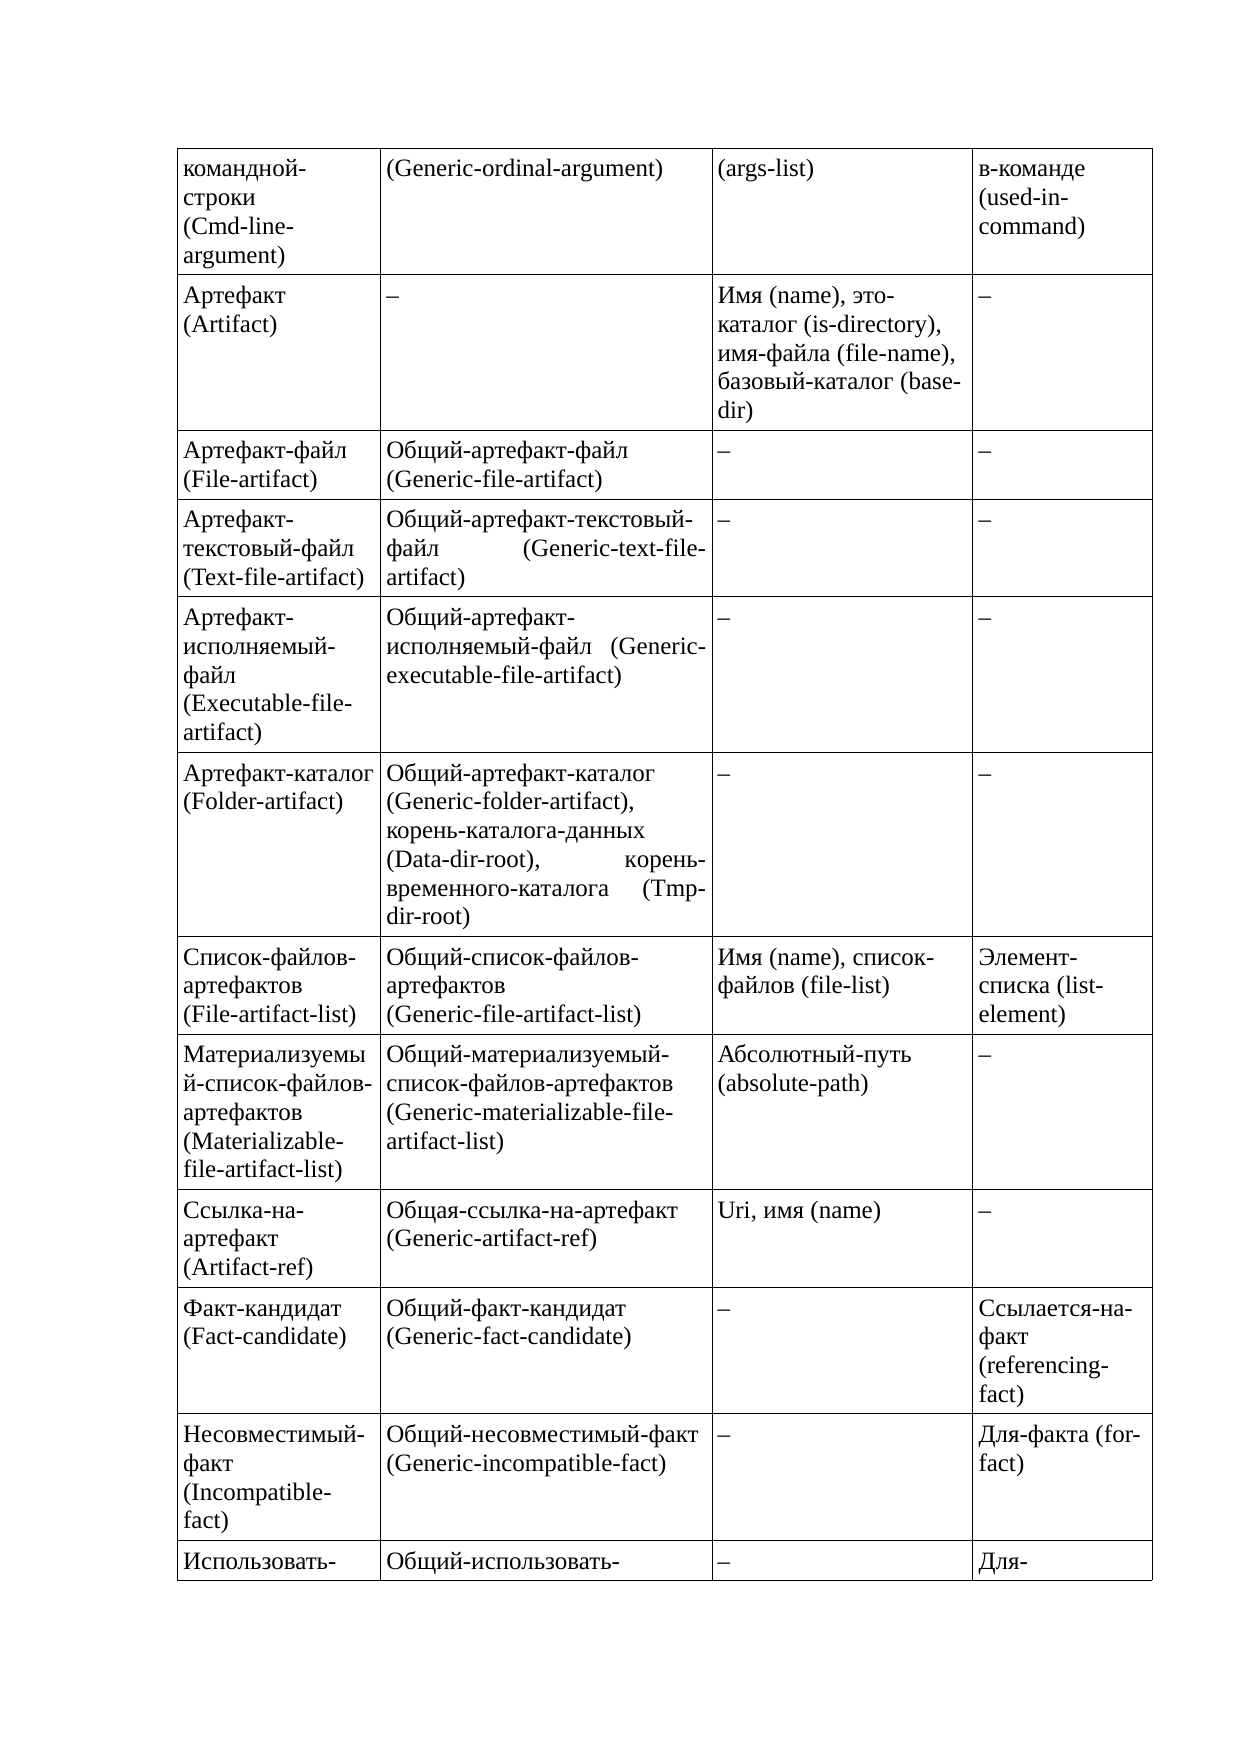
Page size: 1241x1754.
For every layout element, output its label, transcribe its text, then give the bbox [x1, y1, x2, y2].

table_cell Ссылка-на-артефакт (Artifact-ref) [178, 1190, 380, 1287]
table_cell Абсолютный-путь (absolute-path) [713, 1035, 972, 1189]
table_cell (args-list) [713, 149, 972, 274]
table_cell – [713, 597, 972, 752]
table_cell в-команде (used-in-command) [973, 149, 1152, 274]
table_cell – [973, 500, 1152, 596]
table_cell – [973, 597, 1152, 752]
table_cell Для- [973, 1541, 1152, 1580]
table_cell Артефакт-исполняемый-файл (Executable-file-artifact) [178, 597, 380, 752]
table_cell Ссылается-на-факт (referencing-fact) [973, 1288, 1152, 1413]
table_cell Факт-кандидат (Fact-candidate) [178, 1288, 380, 1413]
table_cell Имя (name), список-файлов (file-list) [713, 937, 972, 1034]
table_cell – [973, 1190, 1152, 1287]
table_cell – [973, 1035, 1152, 1189]
table_cell Несовместимый-факт (Incompatible-fact) [178, 1414, 380, 1540]
table_cell Общая-ссылка-на-артефакт (Generic-artifact-ref) [381, 1190, 712, 1287]
table_cell – [713, 500, 972, 596]
table_cell Элемент-списка (list-element) [973, 937, 1152, 1034]
table_cell – [713, 1541, 972, 1580]
table_cell Общий-материализуемый-список-файлов-артефактов (Generic-materializable-file-artifact-list) [381, 1035, 712, 1189]
table_cell Общий-использовать- [381, 1541, 712, 1580]
table_cell – [713, 1414, 972, 1540]
table_cell Общий-артефакт-каталог (Generic-folder-artifact), корень-каталога-данных (Data-dir-root), корень-временного-каталога (Tmp-dir-root) [381, 753, 712, 936]
table_cell (Generic-ordinal-argument) [381, 149, 712, 274]
table_cell Общий-список-файлов-артефактов (Generic-file-artifact-list) [381, 937, 712, 1034]
table_cell командной-строки (Cmd-line-argument) [178, 149, 380, 274]
table_cell Uri, имя (name) [713, 1190, 972, 1287]
table_cell Артефакт-файл (File-artifact) [178, 431, 380, 499]
table_cell Для-факта (for-fact) [973, 1414, 1152, 1540]
table_cell Список-файлов-артефактов (File-artifact-list) [178, 937, 380, 1034]
table_cell – [713, 1288, 972, 1413]
table_cell – [973, 753, 1152, 936]
table_cell Артефакт-каталог (Folder-artifact) [178, 753, 380, 936]
table_cell Общий-несовместимый-факт (Generic-incompatible-fact) [381, 1414, 712, 1540]
table_cell – [713, 431, 972, 499]
table_cell Материализуемый-список-файлов-артефактов (Materializable-file-artifact-list) [178, 1035, 380, 1189]
table_cell Имя (name), это-каталог (is-directory), имя-файла (file-name), базовый-каталог (base-dir) [713, 275, 972, 429]
table_cell – [973, 431, 1152, 499]
table_cell Артефакт (Artifact) [178, 275, 380, 429]
table_cell Общий-артефакт-текстовый-файл (Generic-text-file-artifact) [381, 500, 712, 596]
table_cell – [381, 275, 712, 429]
table_cell Общий-артефакт-файл (Generic-file-artifact) [381, 431, 712, 499]
table_cell – [713, 753, 972, 936]
table_cell Использовать- [178, 1541, 380, 1580]
table_cell Артефакт-текстовый-файл (Text-file-artifact) [178, 500, 380, 596]
table_cell – [973, 275, 1152, 429]
table_cell Общий-артефакт-исполняемый-файл (Generic-executable-file-artifact) [381, 597, 712, 752]
table_cell Общий-факт-кандидат (Generic-fact-candidate) [381, 1288, 712, 1413]
